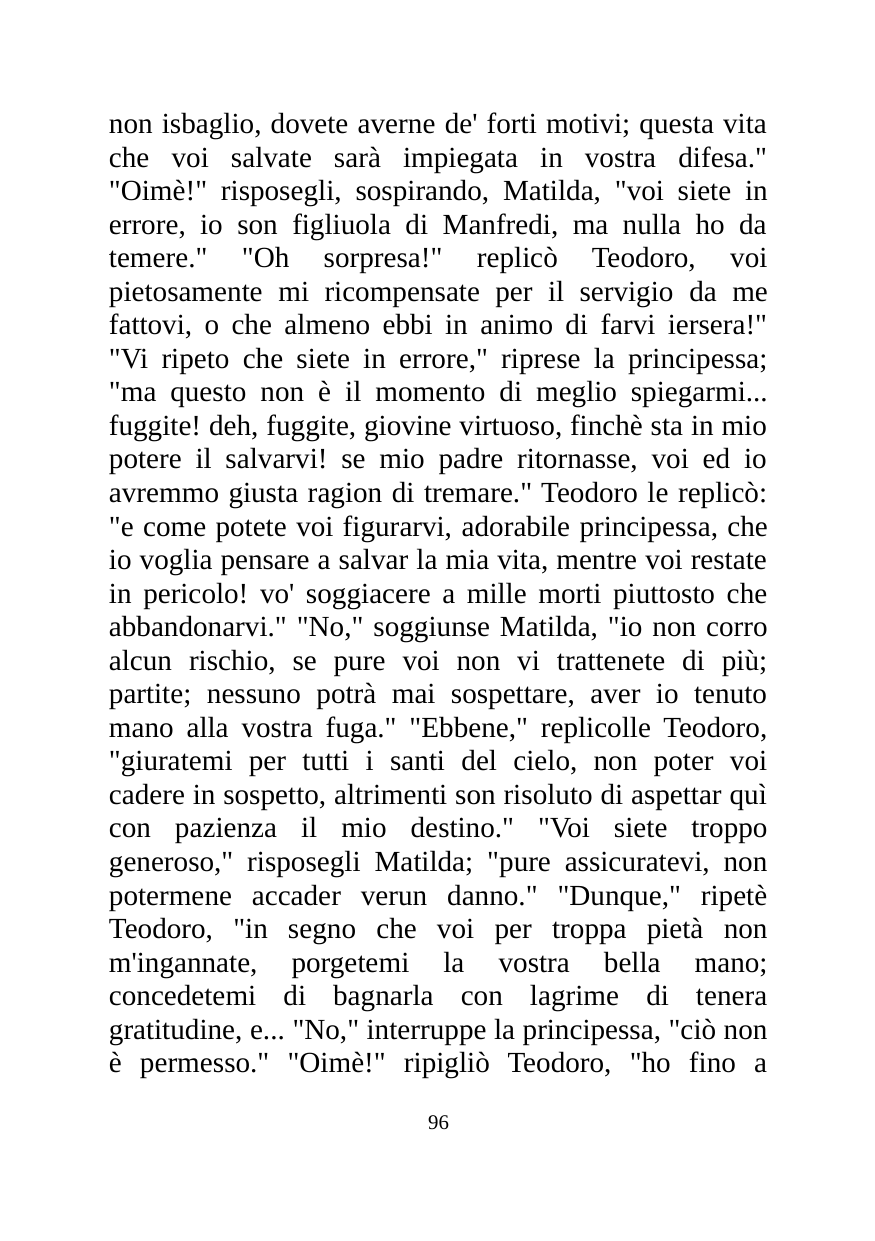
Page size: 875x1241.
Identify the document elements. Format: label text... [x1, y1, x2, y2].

text non isbaglio, dovete averne de' forti motivi; questa vita che voi salvate sarà impiegata in vostra difesa." "Oimè!" risposegli, sospirando, Matilda, "voi siete in errore, io son figliuola di Manfredi, ma nulla ho da temere." "Oh sorpresa!" replicò Teodoro, voi pietosamente mi ricompensate per il servigio da me fattovi, o che almeno ebbi in animo di farvi iersera!" "Vi ripeto che siete in errore," riprese la principessa; "ma questo non è il momento di meglio spiegarmi... fuggite! deh, fuggite, giovine virtuoso, finchè sta in mio potere il salvarvi! se mio padre ritornasse, voi ed io avremmo giusta ragion di tremare." Teodoro le replicò: "e come potete voi figurarvi, adorabile principessa, che io voglia pensare a salvar la mia vita, mentre voi restate in pericolo! vo' soggiacere a mille morti piuttosto che abbandonarvi." "No," soggiunse Matilda, "io non corro alcun rischio, se pure voi non vi trattenete di più; partite; nessuno potrà mai sospettare, aver io tenuto mano alla vostra fuga." "Ebbene," replicolle Teodoro, "giuratemi per tutti i santi del cielo, non poter voi cadere in sospetto, altrimenti son risoluto di aspettar quì con pazienza il mio destino." "Voi siete troppo generoso," risposegli Matilda; "pure assicuratevi, non potermene accader verun danno." "Dunque," ripetè Teodoro, "in segno che voi per troppa pietà non m'ingannate, porgetemi la vostra bella mano; concedetemi di bagnarla con lagrime di tenera gratitudine, e... "No," interruppe la principessa, "ciò non è permesso." "Oimè!" ripigliò Teodoro, "ho fino a [109, 106, 768, 1079]
